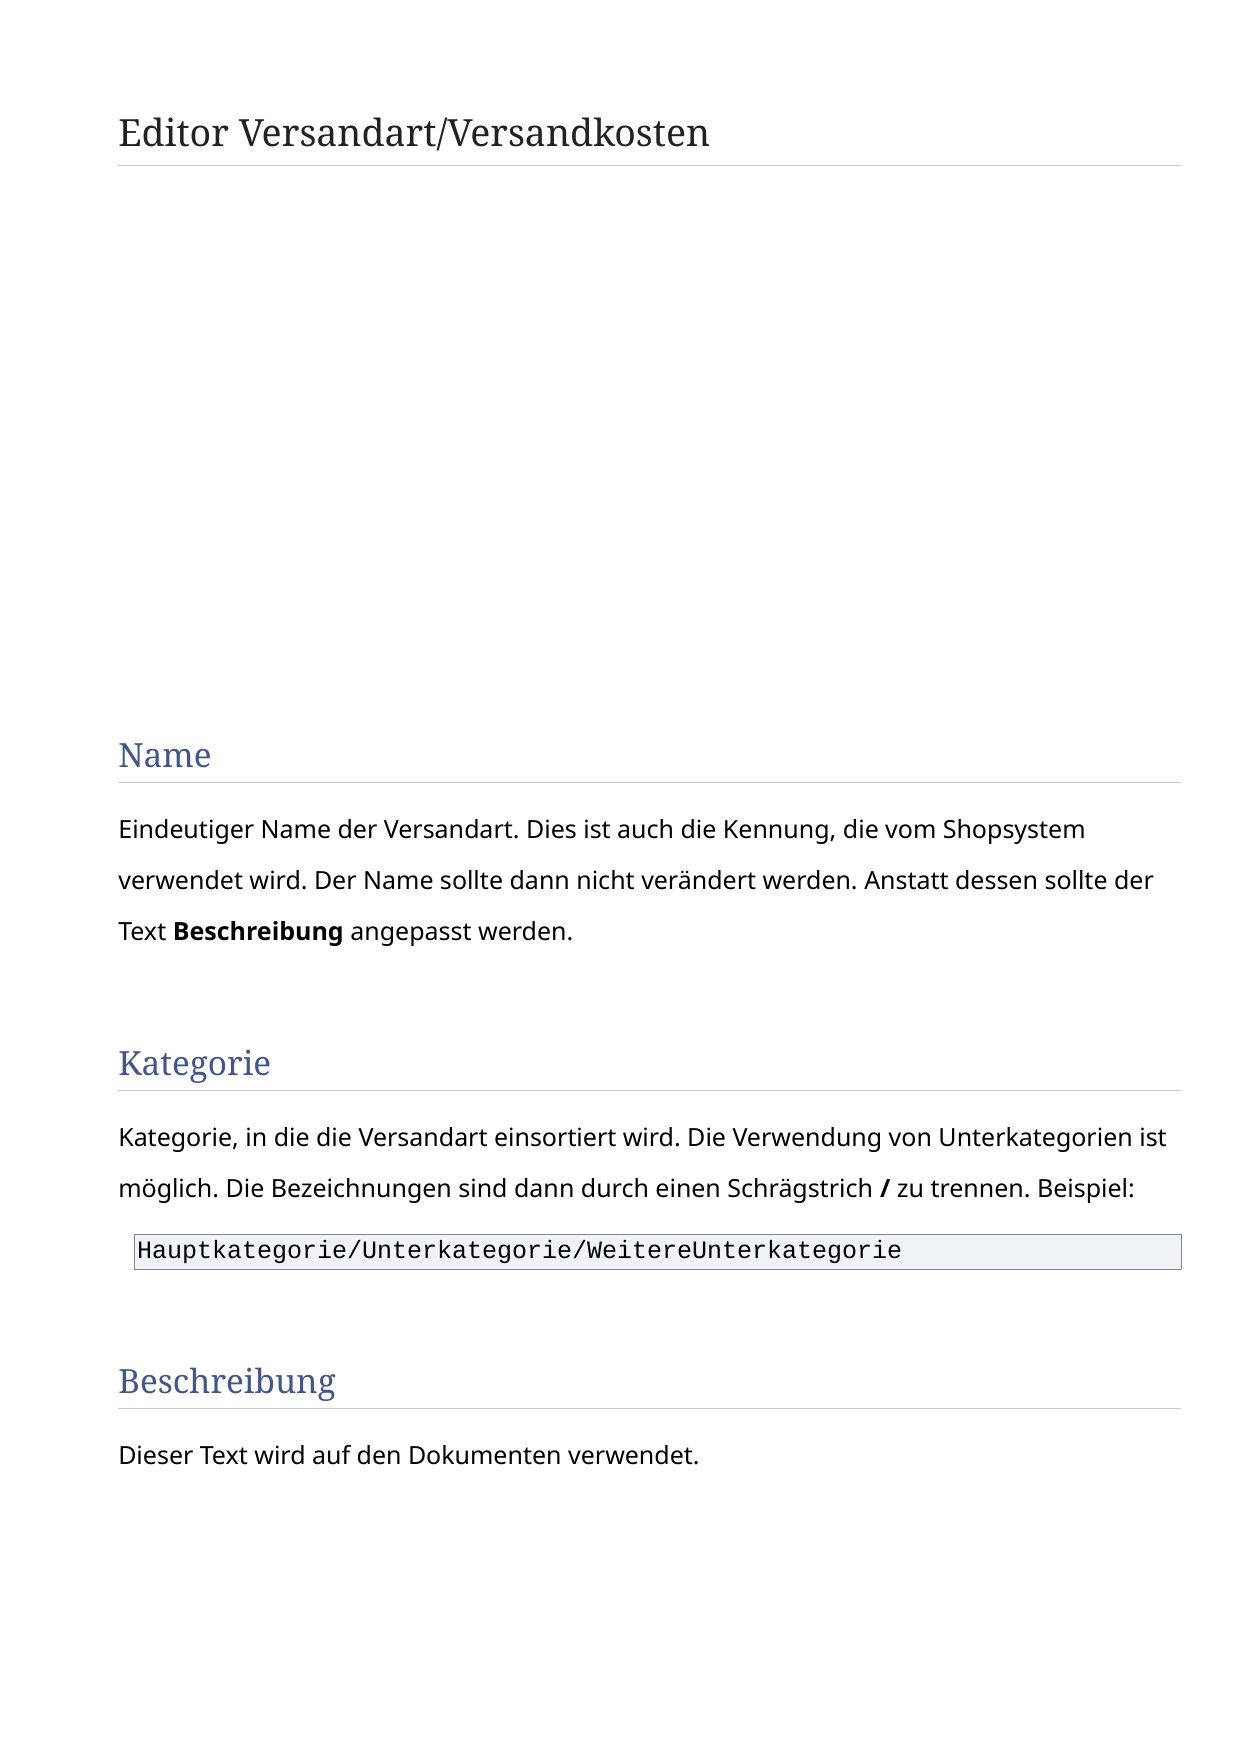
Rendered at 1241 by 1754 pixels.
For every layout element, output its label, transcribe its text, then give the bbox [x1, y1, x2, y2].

subtitle Beschreibung [118, 1358, 1181, 1408]
text Kategorie, in die die Versandart einsortiert wird. Die Verwendung von Unterkategorien ist möglich. Die Bezeichnungen sind dann durch einen Schrägstrich / zu trennen. Beispiel: [118, 1120, 1181, 1205]
subtitle Kategorie [118, 1040, 1181, 1090]
text Hauptkategorie/Unterkategorie/WeitereUnterkategorie [135, 1235, 1181, 1269]
subtitle Editor Versandart/Versandkosten [118, 106, 1181, 165]
text Eindeutiger Name der Versandart. Dies ist auch die Kennung, die vom Shopsystem verwendet wird. Der Name sollte dann nicht verändert werden. Anstatt dessen sollte der Text Beschreibung angepasst werden. [118, 812, 1181, 948]
subtitle Name [118, 732, 1181, 782]
text Dieser Text wird auf den Dokumenten verwendet. [118, 1437, 1181, 1472]
